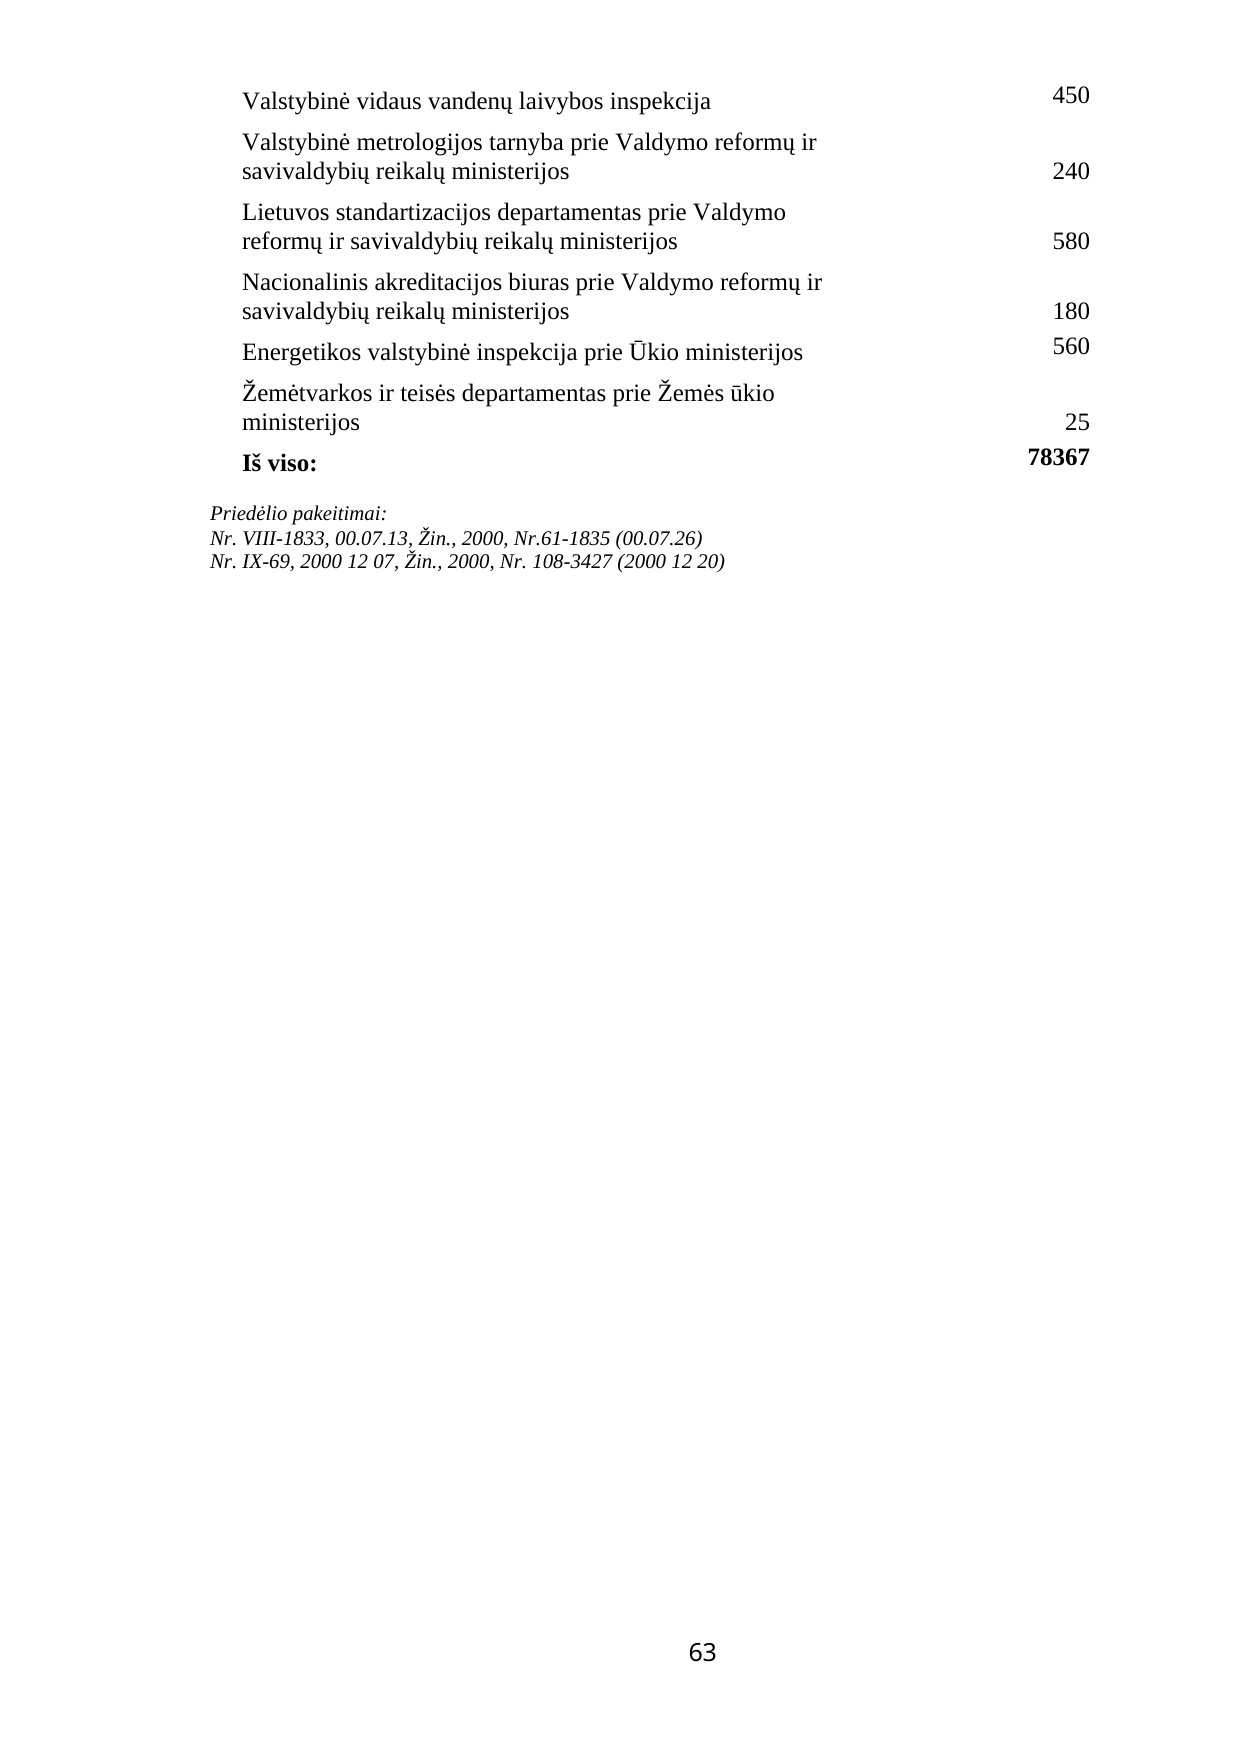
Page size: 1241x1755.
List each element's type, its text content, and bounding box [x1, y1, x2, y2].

table_cell Iš viso: [231, 436, 877, 477]
table_cell 240 [878, 115, 1131, 185]
table_cell 450 [878, 74, 1131, 115]
text Priedėlio pakeitimai: [210, 501, 1120, 525]
table_cell Valstybinė metrologijos tarnyba prie Valdymo reformų ir savivaldybių reikalų ministerijos [231, 115, 877, 185]
table_cell 560 [878, 325, 1131, 366]
table_cell Lietuvos standartizacijos departamentas prie Valdymo reformų ir savivaldybių reikalų ministerijos [231, 185, 877, 255]
table_cell Energetikos valstybinė inspekcija prie Ūkio ministerijos [231, 325, 877, 366]
table_cell Nacionalinis akreditacijos biuras prie Valdymo reformų ir savivaldybių reikalų ministerijos [231, 255, 877, 325]
table_cell 580 [878, 185, 1131, 255]
table_cell Žemėtvarkos ir teisės departamentas prie Žemės ūkio ministerijos [231, 366, 877, 436]
table_cell Valstybinė vidaus vandenų laivybos inspekcija [231, 74, 877, 115]
table_cell 78367 [878, 436, 1131, 477]
table_cell 180 [878, 255, 1131, 325]
text Nr. IX-69, 2000 12 07, Žin., 2000, Nr. 108-3427 (2000 12 20) [210, 549, 1120, 573]
table_cell 25 [878, 366, 1131, 436]
text Nr. VIII-1833, 00.07.13, Žin., 2000, Nr.61-1835 (00.07.26) [210, 525, 1120, 549]
